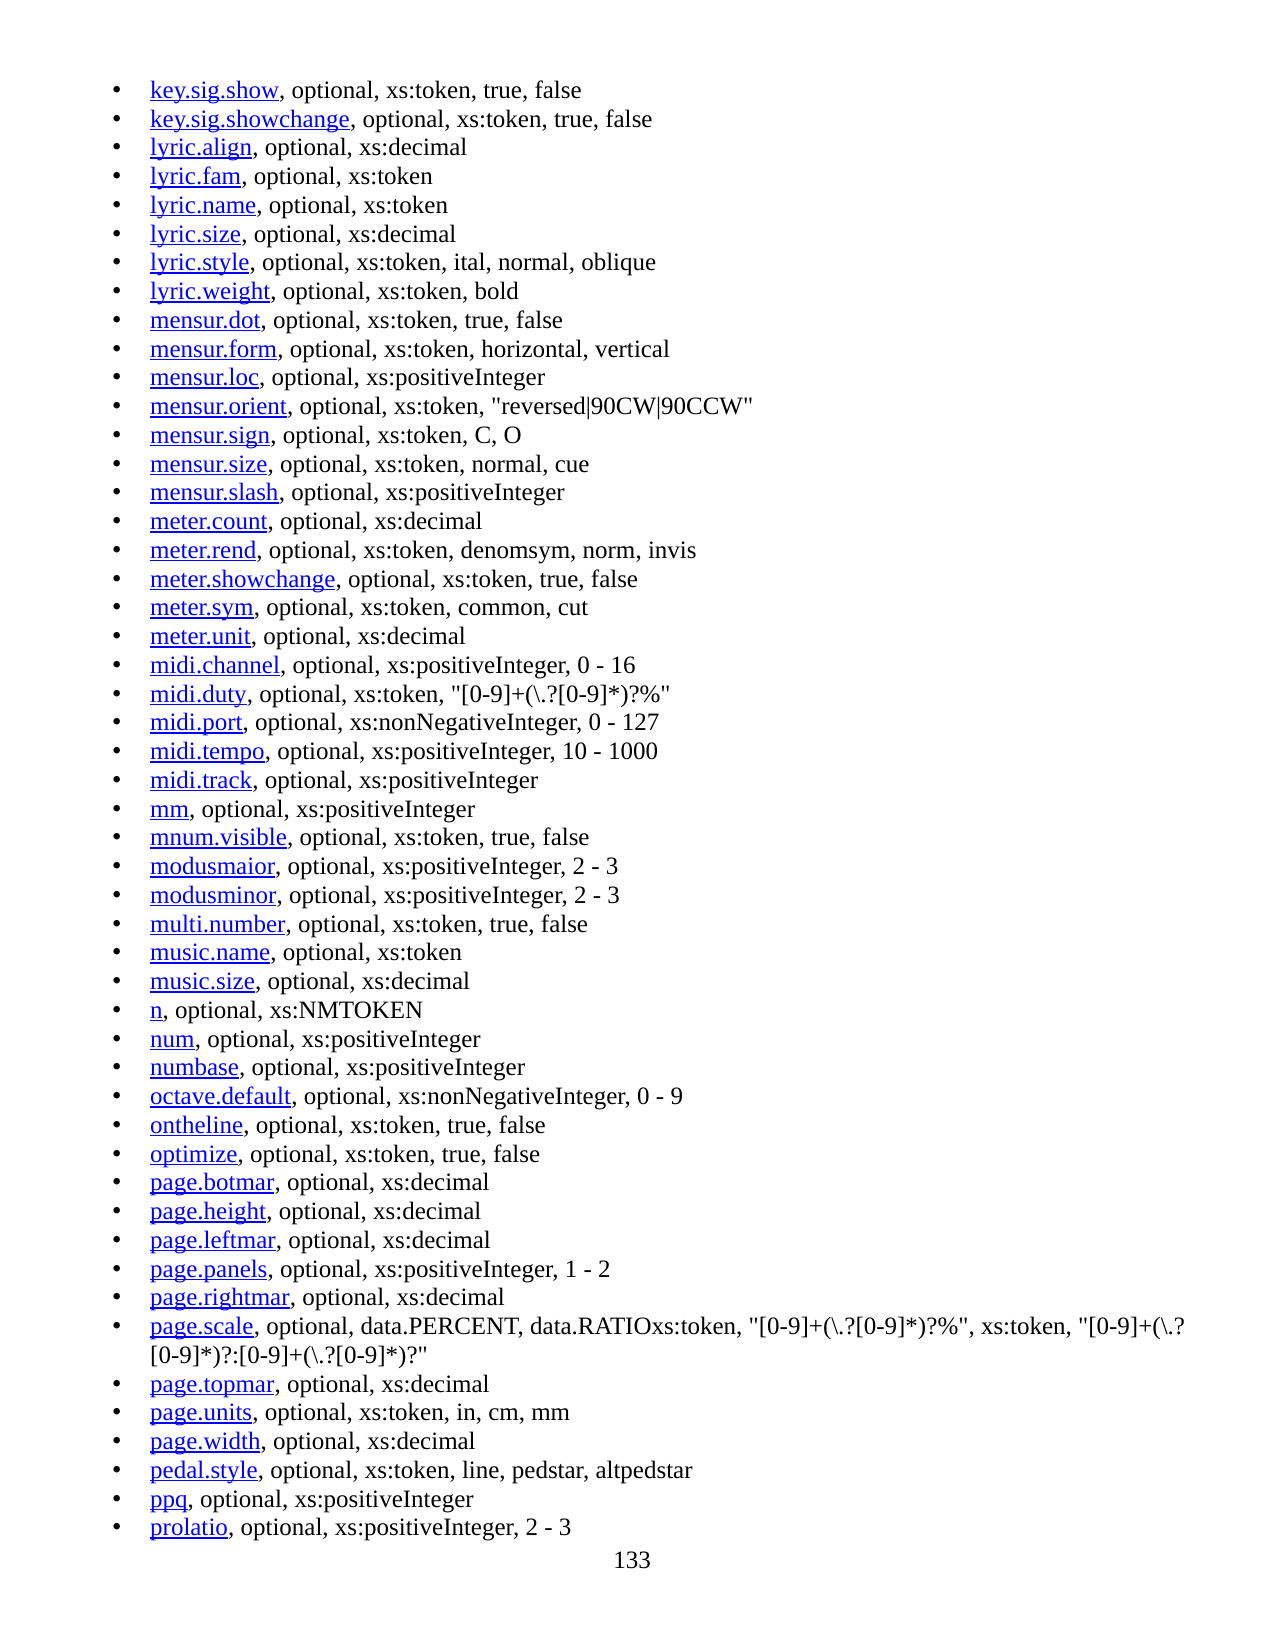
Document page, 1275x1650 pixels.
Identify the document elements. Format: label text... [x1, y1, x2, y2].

list page.height, optional, xs:decimal [112, 1196, 1200, 1225]
list key.sig.showchange, optional, xs:token, true, false [112, 104, 1200, 132]
list page.units, optional, xs:token, in, cm, mm [112, 1397, 1200, 1426]
list page.botmar, optional, xs:decimal [112, 1167, 1200, 1196]
list mensur.sign, optional, xs:token, C, O [112, 420, 1200, 449]
list ontheline, optional, xs:token, true, false [112, 1110, 1200, 1139]
list modusmaior, optional, xs:positiveInteger, 2 - 3 [112, 851, 1200, 880]
list ppq, optional, xs:positiveInteger [112, 1484, 1200, 1512]
list meter.unit, optional, xs:decimal [112, 621, 1200, 650]
list mensur.orient, optional, xs:token, "reversed|90CW|90CCW" [112, 391, 1200, 420]
list prolatio, optional, xs:positiveInteger, 2 - 3 [112, 1512, 1200, 1541]
list key.sig.show, optional, xs:token, true, false [112, 75, 1200, 104]
list page.topmar, optional, xs:decimal [112, 1369, 1200, 1397]
list mm, optional, xs:positiveInteger [112, 794, 1200, 822]
list page.scale, optional, data.PERCENT, data.RATIOxs:token, "[0-9]+(\.?[0-9]*)?%", xs:token, "[0-9]+(\.?[0-9]*)?:[0-9]+(\.?[0-9]*)?" [112, 1311, 1200, 1369]
list mensur.form, optional, xs:token, horizontal, vertical [112, 334, 1200, 362]
list lyric.name, optional, xs:token [112, 190, 1200, 219]
list meter.showchange, optional, xs:token, true, false [112, 564, 1200, 592]
list page.leftmar, optional, xs:decimal [112, 1225, 1200, 1254]
list lyric.align, optional, xs:decimal [112, 132, 1200, 161]
list octave.default, optional, xs:nonNegativeInteger, 0 - 9 [112, 1081, 1200, 1110]
list music.size, optional, xs:decimal [112, 966, 1200, 995]
list meter.count, optional, xs:decimal [112, 506, 1200, 535]
list music.name, optional, xs:token [112, 937, 1200, 966]
list mensur.size, optional, xs:token, normal, cue [112, 449, 1200, 477]
list lyric.style, optional, xs:token, ital, normal, oblique [112, 247, 1200, 276]
list mensur.dot, optional, xs:token, true, false [112, 305, 1200, 334]
list pedal.style, optional, xs:token, line, pedstar, altpedstar [112, 1455, 1200, 1484]
list page.rightmar, optional, xs:decimal [112, 1282, 1200, 1311]
list midi.track, optional, xs:positiveInteger [112, 765, 1200, 794]
list numbase, optional, xs:positiveInteger [112, 1052, 1200, 1081]
list mensur.loc, optional, xs:positiveInteger [112, 362, 1200, 391]
list lyric.weight, optional, xs:token, bold [112, 276, 1200, 305]
list meter.rend, optional, xs:token, denomsym, norm, invis [112, 535, 1200, 564]
list lyric.size, optional, xs:decimal [112, 219, 1200, 247]
list midi.tempo, optional, xs:positiveInteger, 10 - 1000 [112, 736, 1200, 765]
list mnum.visible, optional, xs:token, true, false [112, 822, 1200, 851]
list midi.channel, optional, xs:positiveInteger, 0 - 16 [112, 650, 1200, 679]
list meter.sym, optional, xs:token, common, cut [112, 592, 1200, 621]
list midi.port, optional, xs:nonNegativeInteger, 0 - 127 [112, 707, 1200, 736]
list multi.number, optional, xs:token, true, false [112, 909, 1200, 937]
list midi.duty, optional, xs:token, "[0-9]+(\.?[0-9]*)?%" [112, 679, 1200, 707]
list page.panels, optional, xs:positiveInteger, 1 - 2 [112, 1254, 1200, 1282]
list n, optional, xs:NMTOKEN [112, 995, 1200, 1024]
list num, optional, xs:positiveInteger [112, 1024, 1200, 1052]
list modusminor, optional, xs:positiveInteger, 2 - 3 [112, 880, 1200, 909]
list optimize, optional, xs:token, true, false [112, 1139, 1200, 1167]
list page.width, optional, xs:decimal [112, 1426, 1200, 1455]
list mensur.slash, optional, xs:positiveInteger [112, 477, 1200, 506]
list lyric.fam, optional, xs:token [112, 161, 1200, 190]
